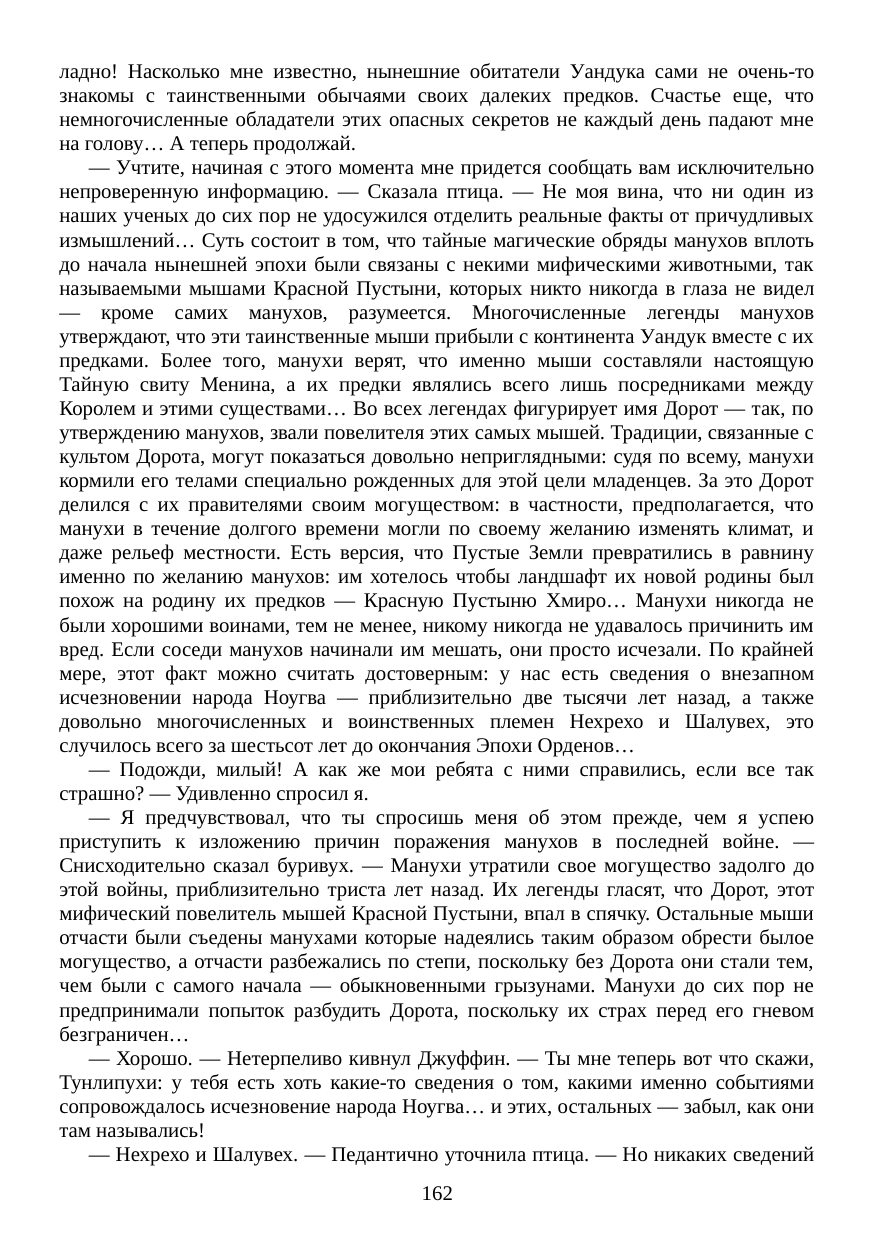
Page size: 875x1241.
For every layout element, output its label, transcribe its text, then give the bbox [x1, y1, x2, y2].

text ладно! Насколько мне известно, нынешние обитатели Уандука сами не очень-то знакомы с таинственными обычаями своих далеких предков. Счастье еще, что немногочисленные обладатели этих опасных секретов не каждый день падают мне на голову… А теперь продолжай. [59, 59, 815, 155]
text — Учтите, начиная с этого момента мне придется сообщать вам исключительно непроверенную информацию. — Сказала птица. — Не моя вина, что ни один из наших ученых до сих пор не удосужился отделить реальные факты от причудливых измышлений… Суть состоит в том, что тайные магические обряды манухов вплоть до начала нынешней эпохи были связаны с некими мифическими животными, так называемыми мышами Красной Пустыни, которых никто никогда в глаза не видел — кроме самих манухов, разумеется. Многочисленные легенды манухов утверждают, что эти таинственные мыши прибыли с континента Уандук вместе с их предками. Более того, манухи верят, что именно мыши составляли настоящую Тайную свиту Менина, а их предки являлись всего лишь посредниками между Королем и этими существами… Во всех легендах фигурирует имя Дорот — так, по утверждению манухов, звали повелителя этих самых мышей. Традиции, связанные с культом Дорота, могут показаться довольно неприглядными: судя по всему, манухи кормили его телами специально рожденных для этой цели младенцев. За это Дорот делился с их правителями своим могуществом: в частности, предполагается, что манухи в течение долгого времени могли по своему желанию изменять климат, и даже рельеф местности. Есть версия, что Пустые Земли превратились в равнину именно по желанию манухов: им хотелось чтобы ландшафт их новой родины был похож на родину их предков — Красную Пустыню Хмиро… Манухи никогда не были хорошими воинами, тем не менее, никому никогда не удавалось причинить им вред. Если соседи манухов начинали им мешать, они просто исчезали. По крайней мере, этот факт можно считать достоверным: у нас есть сведения о внезапном исчезновении народа Ноугва — приблизительно две тысячи лет назад, а также довольно многочисленных и воинственных племен Нехрехо и Шалувех, это случилось всего за шестьсот лет до окончания Эпохи Орденов… [59, 155, 815, 757]
text — Хорошо. — Нетерпеливо кивнул Джуффин. — Ты мне теперь вот что скажи, Тунлипухи: у тебя есть хоть какие-то сведения о том, какими именно событиями сопровождалось исчезновение народа Ноугва… и этих, остальных — забыл, как они там назывались! [59, 1046, 815, 1142]
text — Подожди, милый! А как же мои ребята с ними справились, если все так страшно? — Удивленно спросил я. [59, 757, 815, 805]
text — Нехрехо и Шалувех. — Педантично уточнила птица. — Но никаких сведений [59, 1142, 815, 1166]
text — Я предчувствовал, что ты спросишь меня об этом прежде, чем я успею приступить к изложению причин поражения манухов в последней войне. — Снисходительно сказал буривух. — Манухи утратили свое могущество задолго до этой войны, приблизительно триста лет назад. Их легенды гласят, что Дорот, этот мифический повелитель мышей Красной Пустыни, впал в спячку. Остальные мыши отчасти были съедены манухами которые надеялись таким образом обрести былое могущество, а отчасти разбежались по степи, поскольку без Дорота они стали тем, чем были с самого начала — обыкновенными грызунами. Манухи до сих пор не предпринимали попыток разбудить Дорота, поскольку их страх перед его гневом безграничен… [59, 805, 815, 1046]
